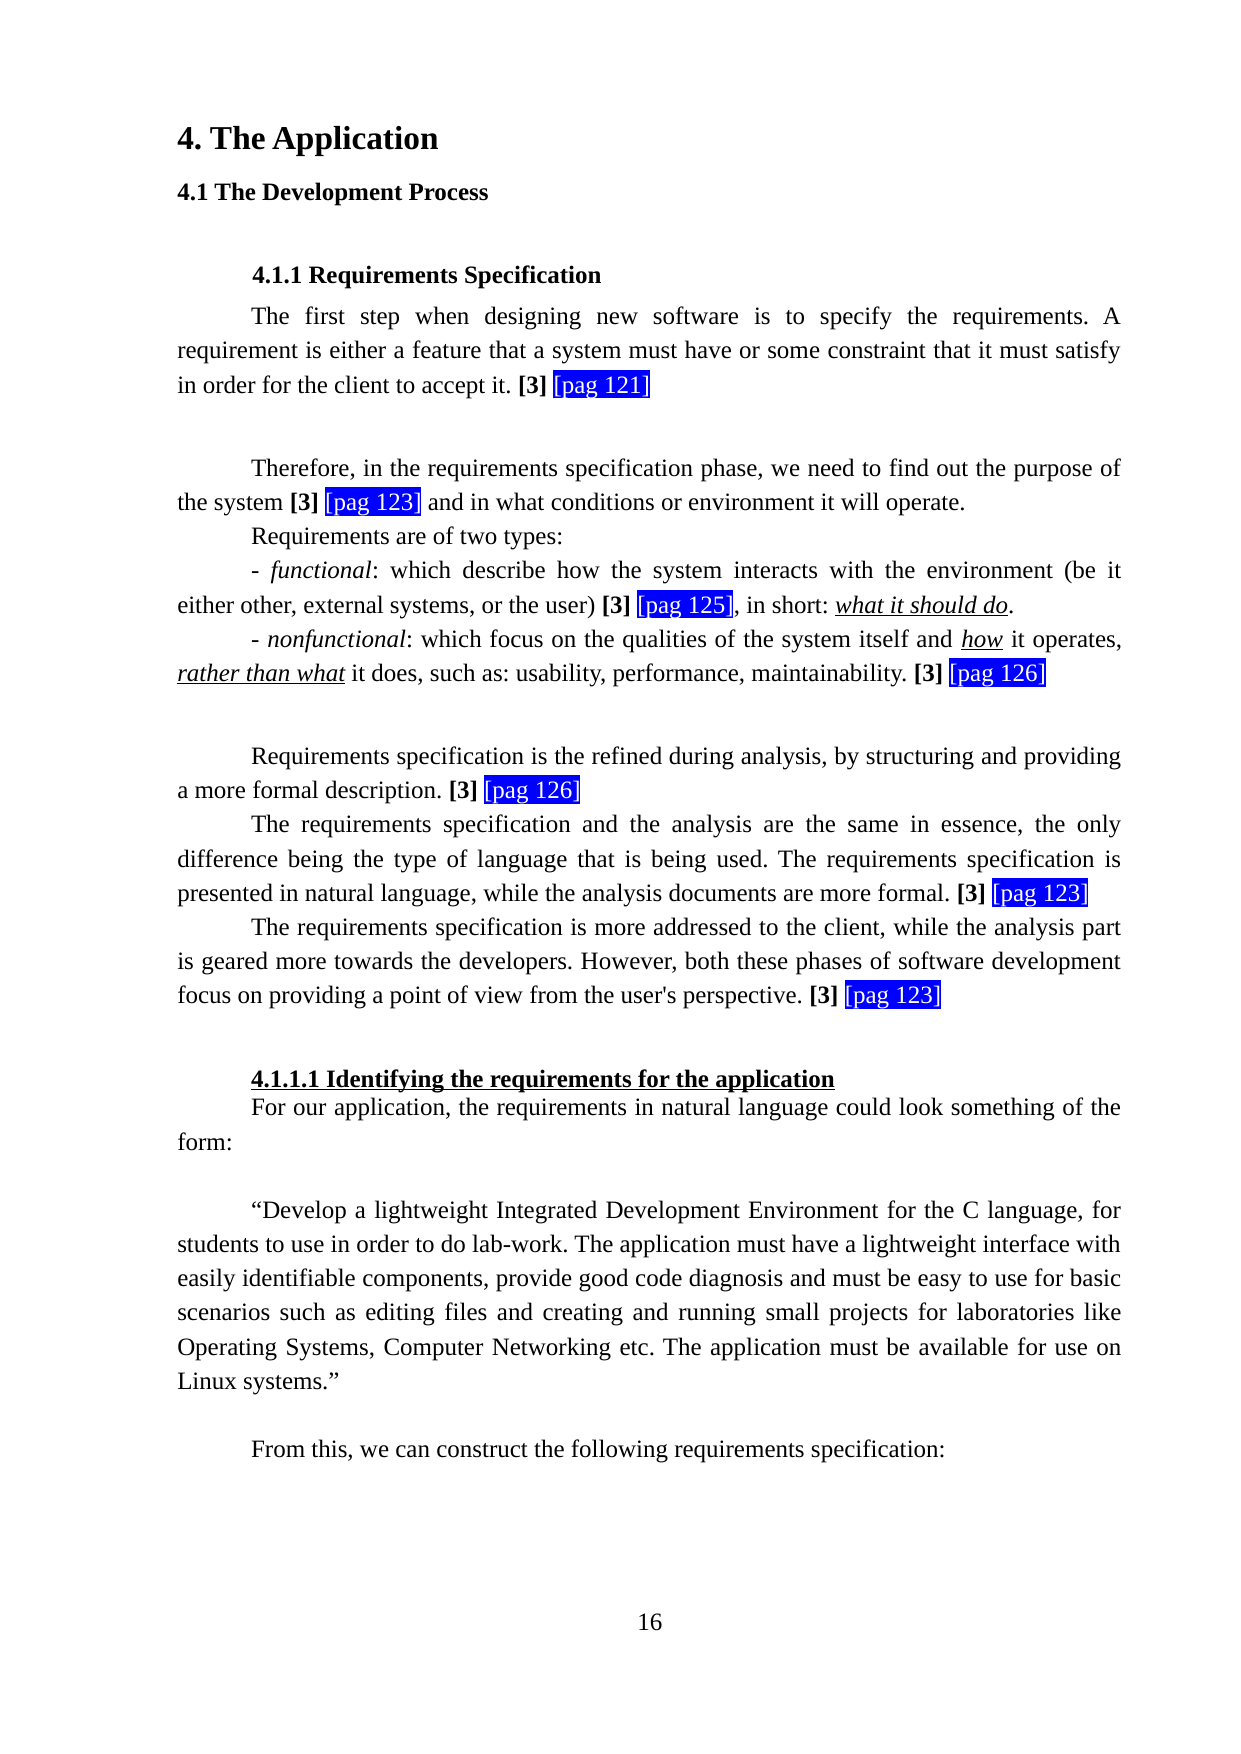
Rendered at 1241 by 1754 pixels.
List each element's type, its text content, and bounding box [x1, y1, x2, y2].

text The requirements specification and the analysis are the same in essence, the only difference being the type of language that is being used. The requirements specification is presented in natural language, while the analysis documents are more formal. [3] [pag 123] [177, 809, 1122, 907]
subtitle 4.1 The Development Process [177, 177, 1122, 206]
text Requirements are of two types: [177, 521, 1122, 550]
text From this, we can construct the following requirements specification: [177, 1434, 1122, 1463]
subtitle 4. The Application [177, 118, 1122, 156]
text “Develop a lightweight Integrated Development Environment for the C language, for students to use in order to do lab-work. The application must have a lightweight interface with easily identifiable components, provide good code diagnosis and must be easy to use for basic scenarios such as editing files and creating and running small projects for laboratories like Operating Systems, Computer Networking etc. The application must be available for use on Linux systems.” [177, 1195, 1122, 1394]
text - functional: which describe how the system interacts with the environment (be it either other, external systems, or the user) [3] [pag 125], in short: what it should do. [177, 556, 1122, 618]
subtitle 4.1.1 Requirements Specification [177, 260, 1122, 289]
text Therefore, in the requirements specification phase, we need to find out the purpose of the system [3] [pag 123] and in what conditions or environment it will operate. [177, 453, 1122, 516]
subtitle 4.1.1.1 Identifying the requirements for the application [177, 1064, 1122, 1092]
text The requirements specification is more addressed to the client, while the analysis part is geared more towards the developers. However, both these phases of software development focus on providing a point of view from the user's perspective. [3] [pag 123] [177, 912, 1122, 1009]
text Requirements specification is the refined during analysis, by structuring and providing a more formal description. [3] [pag 126] [177, 741, 1122, 804]
text - nonfunctional: which focus on the qualities of the system itself and how it operates, rather than what it does, such as: usability, performance, maintainability. [3] [pag 126] [177, 624, 1122, 687]
text For our application, the requirements in natural language could look something of the form: [177, 1092, 1122, 1155]
text The first step when designing new software is to specify the requirements. A requirement is either a feature that a system must have or some constraint that it must satisfy in order for the client to accept it. [3] [pag 121] [177, 301, 1122, 398]
